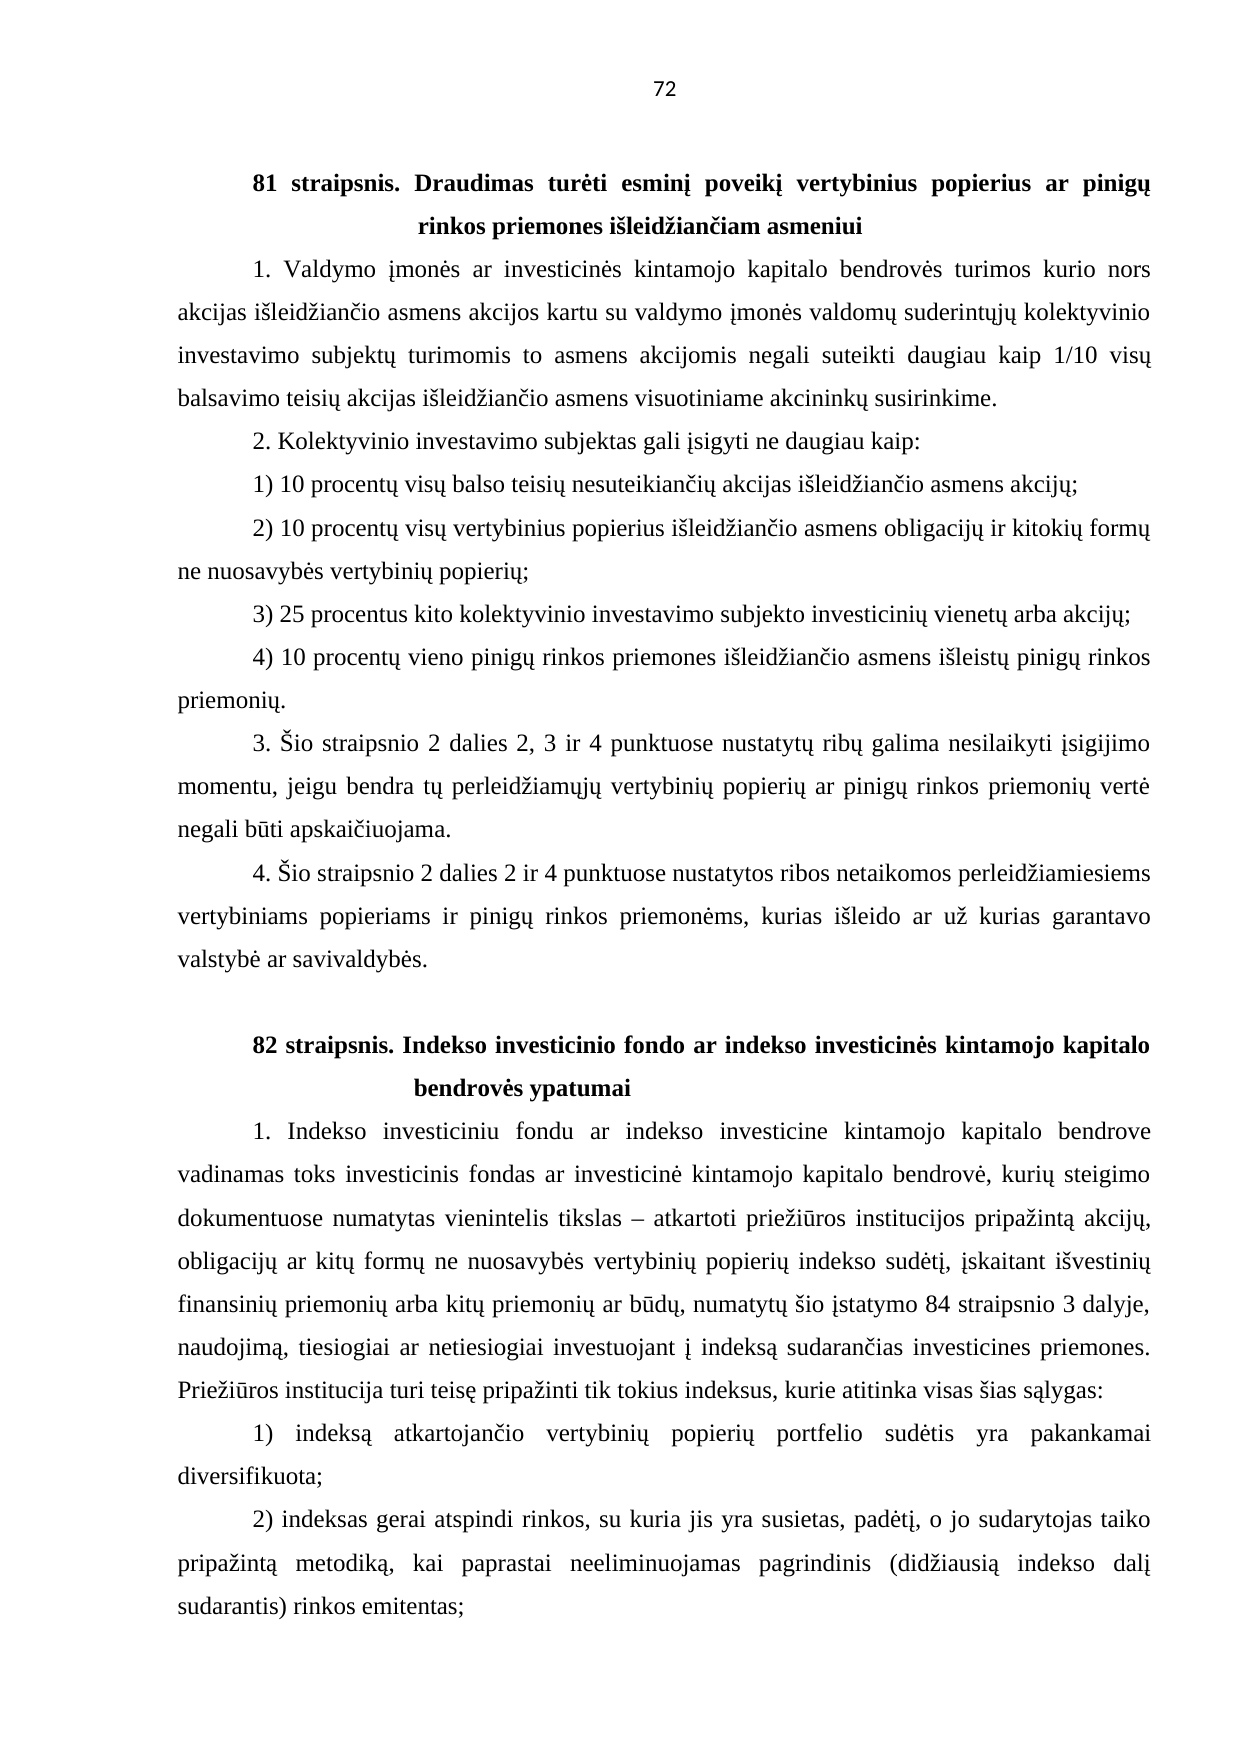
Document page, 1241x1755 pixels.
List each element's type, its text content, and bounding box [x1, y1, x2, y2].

text 82 straipsnis. Indekso investicinio fondo ar indekso investicinės kintamojo kapitalo bendrovės ypatumai [252, 1030, 1152, 1102]
text 2) 10 procentų visų vertybinius popierius išleidžiančio asmens obligacijų ir kitokių formų ne nuosavybės vertybinių popierių; [177, 513, 1152, 584]
text 3) 25 procentus kito kolektyvinio investavimo subjekto investicinių vienetų arba akcijų; [177, 599, 1152, 628]
text 4. Šio straipsnio 2 dalies 2 ir 4 punktuose nustatytos ribos netaikomos perleidžiamiesiems vertybiniams popieriams ir pinigų rinkos priemonėms, kurias išleido ar už kurias garantavo valstybė ar savivaldybės. [177, 858, 1152, 973]
text 1. Indekso investiciniu fondu ar indekso investicine kintamojo kapitalo bendrove vadinamas toks investicinis fondas ar investicinė kintamojo kapitalo bendrovė, kurių steigimo dokumentuose numatytas vienintelis tikslas – atkartoti priežiūros institucijos pripažintą akcijų, obligacijų ar kitų formų ne nuosavybės vertybinių popierių indekso sudėtį, įskaitant išvestinių finansinių priemonių arba kitų priemonių ar būdų, numatytų šio įstatymo 84 straipsnio 3 dalyje, naudojimą, tiesiogiai ar netiesiogiai investuojant į indeksą sudarančias investicines priemones. Priežiūros institucija turi teisę pripažinti tik tokius indeksus, kurie atitinka visas šias sąlygas: [177, 1116, 1152, 1404]
text 3. Šio straipsnio 2 dalies 2, 3 ir 4 punktuose nustatytų ribų galima nesilaikyti įsigijimo momentu, jeigu bendra tų perleidžiamųjų vertybinių popierių ar pinigų rinkos priemonių vertė negali būti apskaičiuojama. [177, 728, 1152, 843]
text 2. Kolektyvinio investavimo subjektas gali įsigyti ne daugiau kaip: [177, 426, 1152, 455]
text 81 straipsnis. Draudimas turėti esminį poveikį vertybinius popierius ar pinigų rinkos priemones išleidžiančiam asmeniui [252, 168, 1152, 239]
text 4) 10 procentų vieno pinigų rinkos priemones išleidžiančio asmens išleistų pinigų rinkos priemonių. [177, 642, 1152, 714]
text 1) indeksą atkartojančio vertybinių popierių portfelio sudėtis yra pakankamai diversifikuota; [177, 1418, 1152, 1490]
text 1) 10 procentų visų balso teisių nesuteikiančių akcijas išleidžiančio asmens akcijų; [177, 469, 1152, 498]
text 2) indeksas gerai atspindi rinkos, su kuria jis yra susietas, padėtį, o jo sudarytojas taiko pripažintą metodiką, kai paprastai neeliminuojamas pagrindinis (didžiausią indekso dalį sudarantis) rinkos emitentas; [177, 1504, 1152, 1619]
text 1. Valdymo įmonės ar investicinės kintamojo kapitalo bendrovės turimos kurio nors akcijas išleidžiančio asmens akcijos kartu su valdymo įmonės valdomų suderintųjų kolektyvinio investavimo subjektų turimomis to asmens akcijomis negali suteikti daugiau kaip 1/10 visų balsavimo teisių akcijas išleidžiančio asmens visuotiniame akcininkų susirinkime. [177, 254, 1152, 412]
